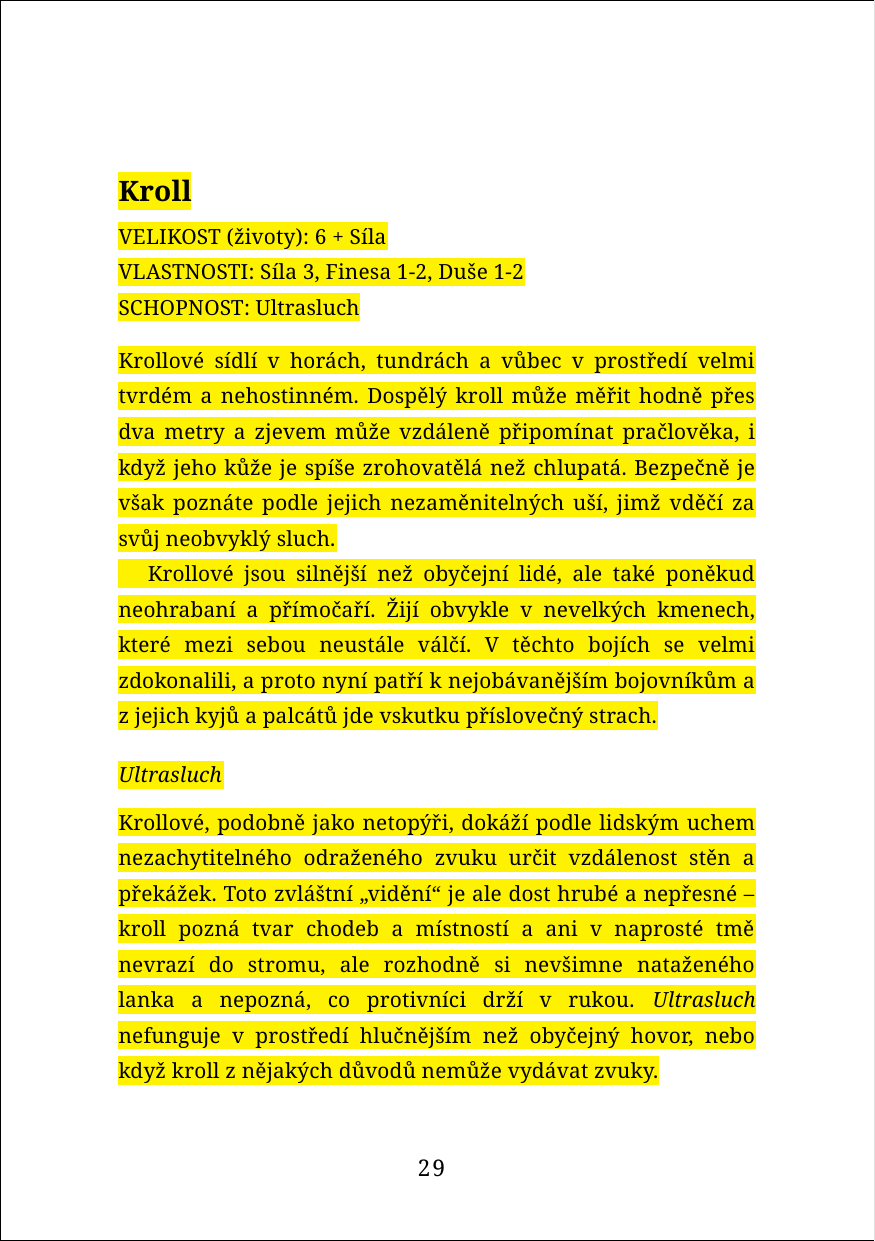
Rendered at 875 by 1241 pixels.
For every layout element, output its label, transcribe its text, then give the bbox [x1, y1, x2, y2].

text Krollové, podobně jako netopýři, dokáží podle lidským uchem nezachytitelného odraženého zvuku určit vzdálenost stěn a překážek. Toto zvláštní „vidění“ je ale dost hrubé a nepřesné – kroll pozná tvar chodeb a místností a ani v naprosté tmě nevrazí do stromu, ale rozhodně si nevšimne nataženého lanka a nepozná, co protivníci drží v rukou. Ultrasluch nefunguje v prostředí hlučnějším než obyčejný hovor, nebo když kroll z nějakých důvodů nemůže vydávat zvuky. [118, 808, 756, 1085]
subtitle Kroll [118, 172, 756, 210]
text VELIKOST (životy): 6 + Síla VLASTNOSTI: Síla 3, Finesa 1-2, Duše 1-2 SCHOPNOST: Ultrasluch [118, 222, 756, 321]
text Krollové sídlí v horách, tundrách a vůbec v prostředí velmi tvrdém a nehostinném. Dospělý kroll může měřit hodně přes dva metry a zjevem může vzdáleně připomínat pračlověka, i když jeho kůže je spíše zrohovatělá než chlupatá. Bezpečně je však poznáte podle jejich nezaměnitelných uší, jimž vděčí za svůj neobvyklý sluch. Krollové jsou silnější než obyčejní lidé, ale také poněkud neohrabaní a přímočaří. Žijí obvykle v nevelkých kmenech, které mezi sebou neustále válčí. V těchto bojích se velmi zdokonalili, a proto nyní patří k nejobávanějším bojovníkům a z jejich kyjů a palcátů jde vskutku příslovečný strach. [118, 346, 756, 730]
text Ultrasluch [118, 761, 756, 789]
